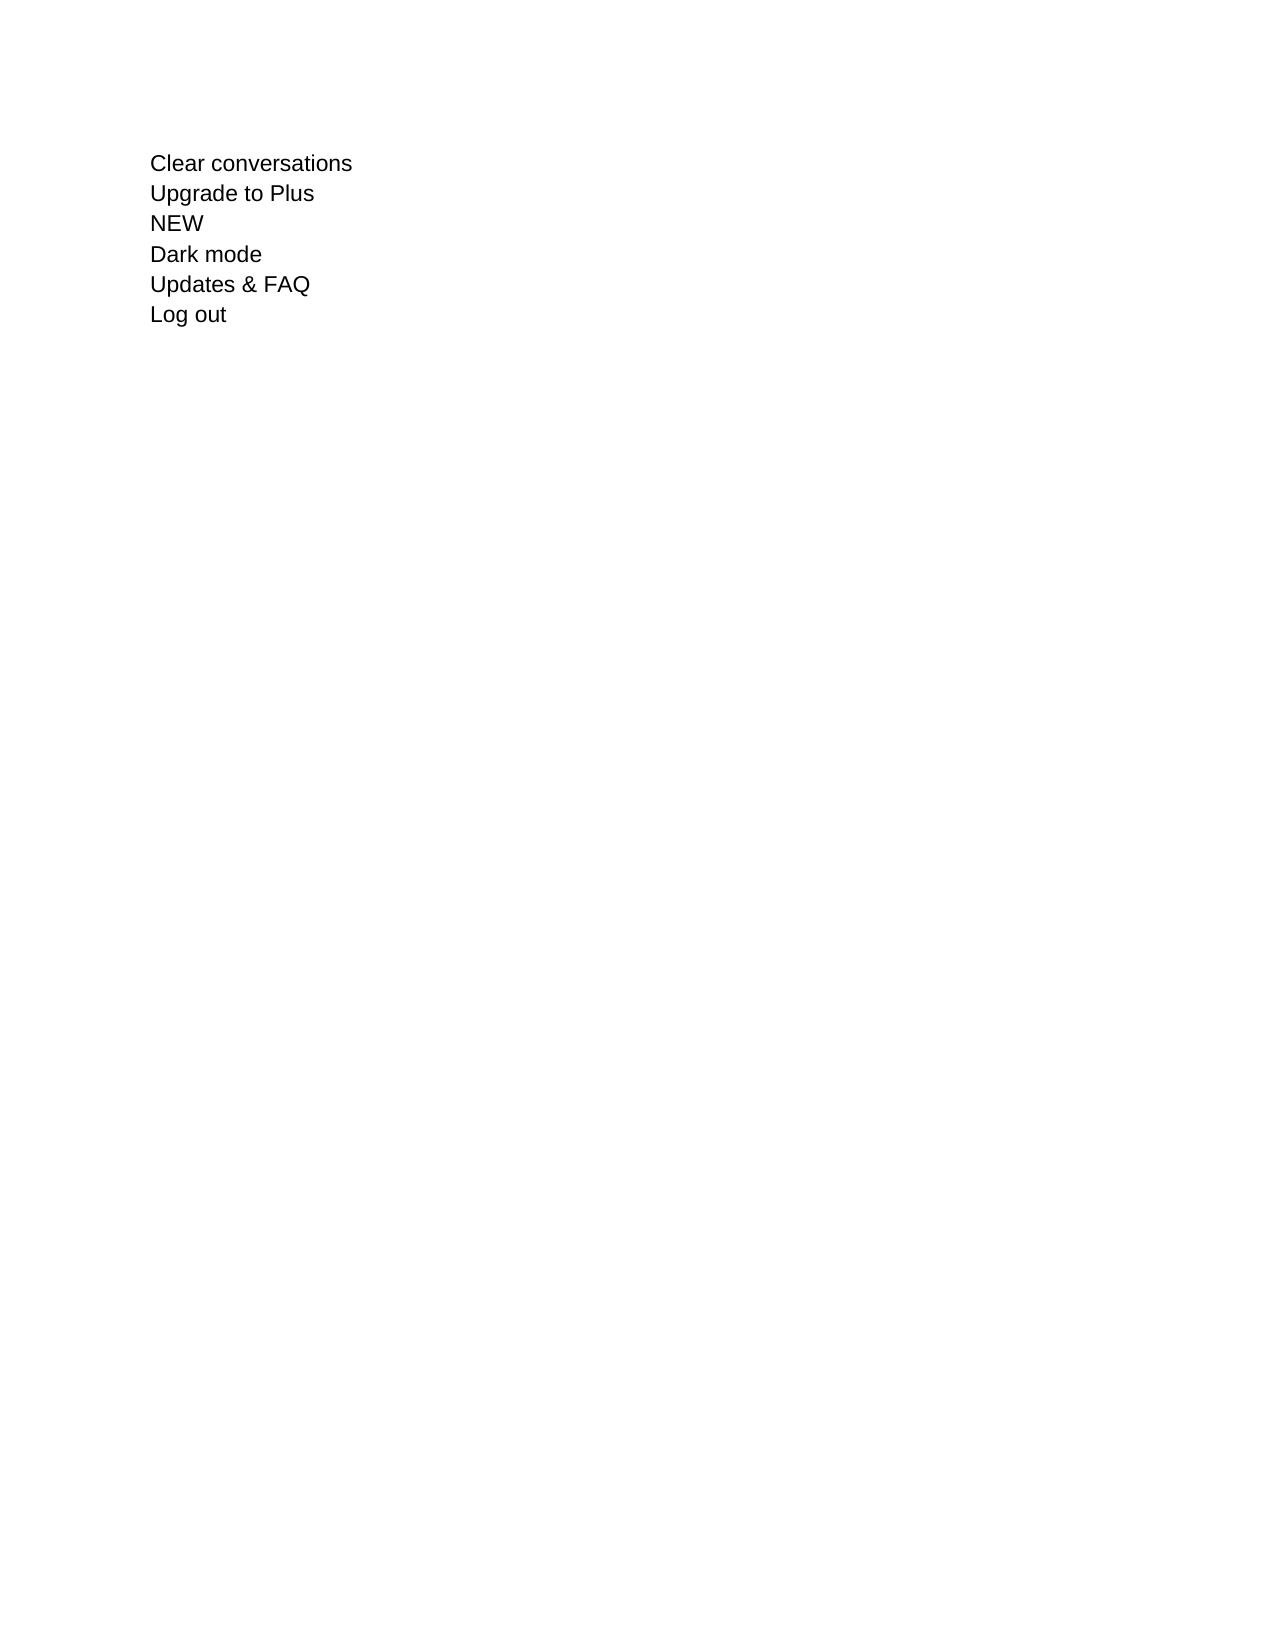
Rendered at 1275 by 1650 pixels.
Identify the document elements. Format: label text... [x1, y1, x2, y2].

text Updates & FAQ [150, 271, 1125, 297]
text NEW [150, 210, 1125, 237]
text Upgrade to Plus [150, 180, 1125, 207]
text Log out [150, 301, 1125, 327]
text Dark mode [150, 241, 1125, 267]
text Clear conversations [150, 150, 1125, 176]
